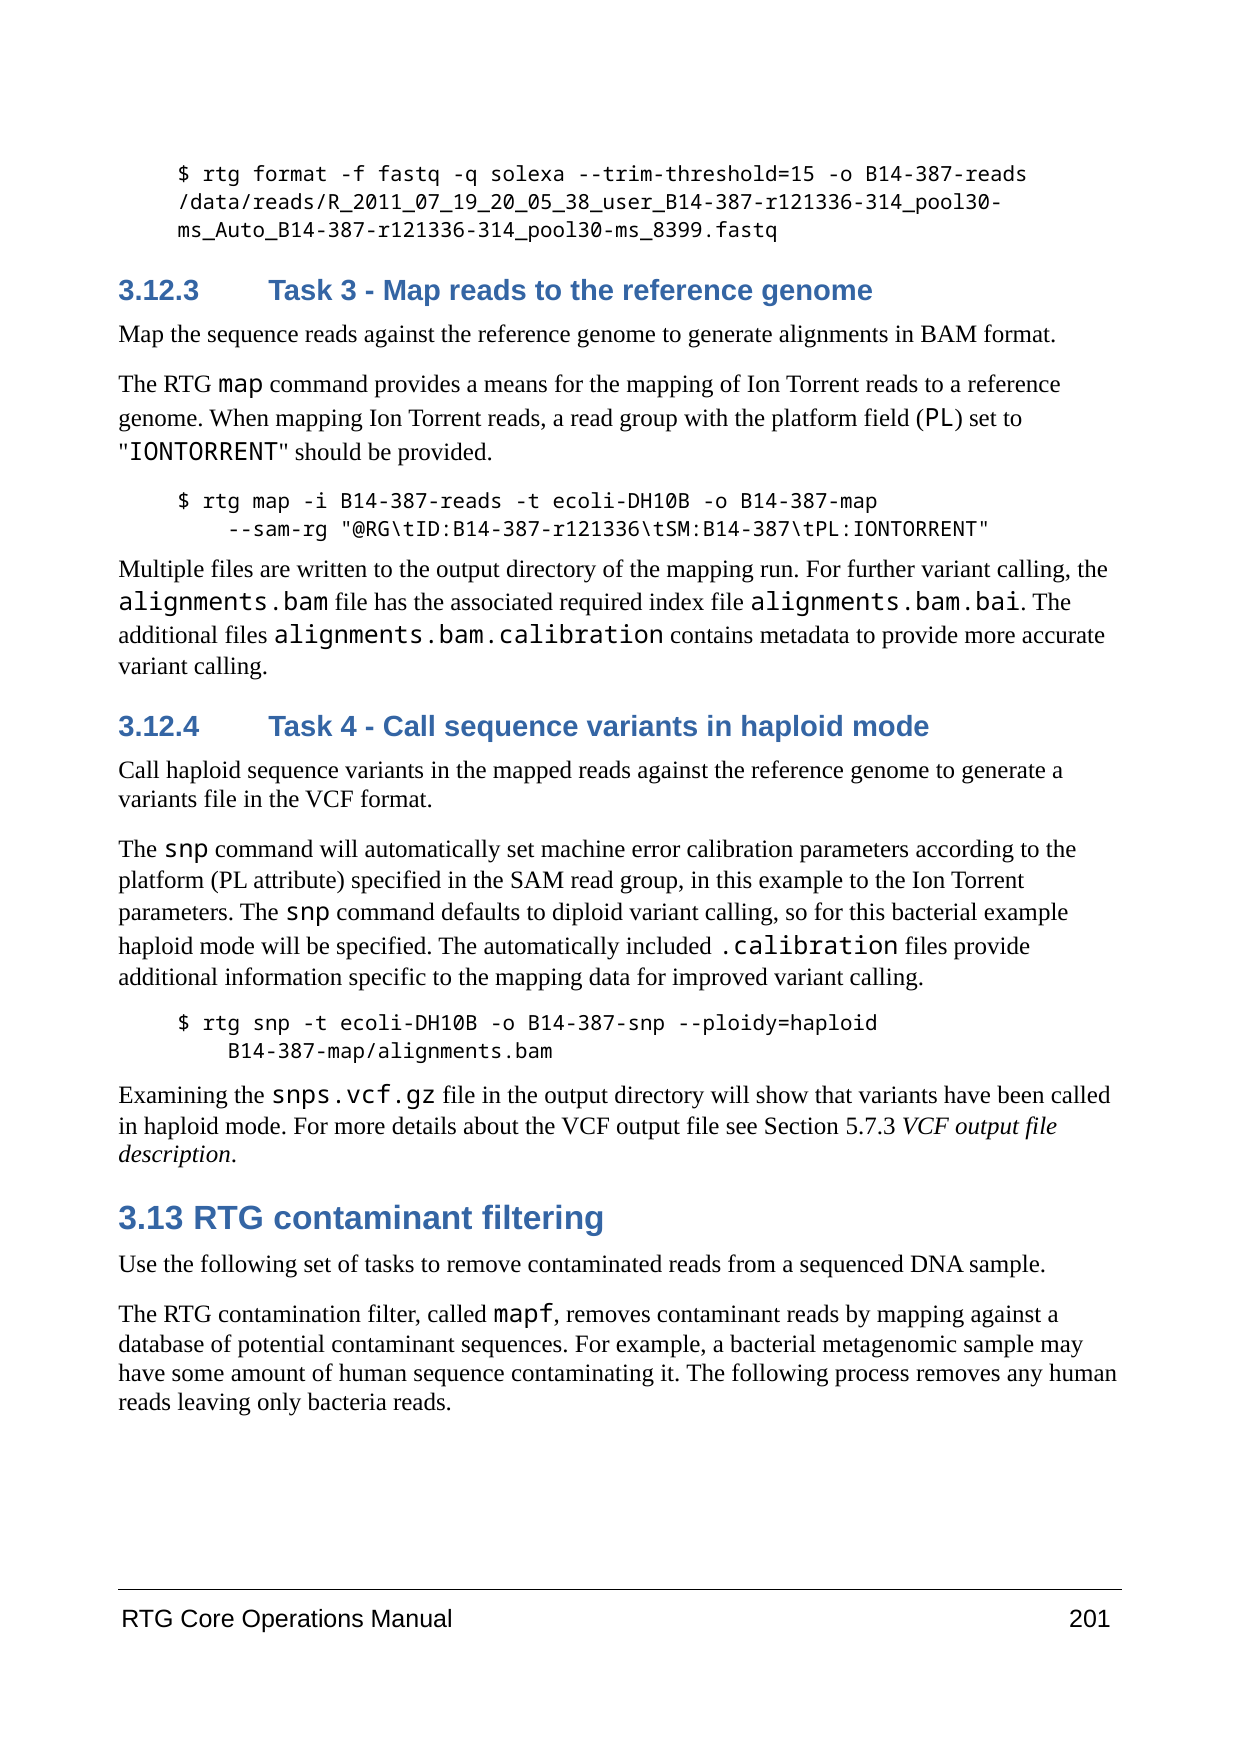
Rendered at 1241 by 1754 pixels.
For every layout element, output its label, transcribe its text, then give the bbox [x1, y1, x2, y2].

text The snp command will automatically set machine error calibration parameters according to the platform (PL attribute) specified in the SAM read group, in this example to the Ion Torrent parameters. The snp command defaults to diploid variant calling, so for this bacterial example haploid mode will be specified. The automatically included .calibration files provide additional information specific to the mapping data for improved variant calling. [118, 831, 1122, 990]
text The RTG contamination filter, called mapf, removes contaminant reads by mapping against a database of potential contaminant sequences. For example, a bacterial metagenomic sample may have some amount of human sequence contaminating it. The following process removes any human reads leaving only bacteria reads. [118, 1295, 1122, 1416]
text --sam-rg "@RG\tID:B14-387-r121336\tSM:B14-387\tPL:IONTORRENT" [177, 514, 1122, 543]
text Multiple files are written to the output directory of the mapping run. For further variant calling, the alignments.bam file has the associated required index file alignments.bam.bai. The additional files alignments.bam.calibration contains metadata to provide more accurate variant calling. [118, 554, 1122, 680]
text $ rtg format -f fastq -q solexa --trim-threshold=15 -o B14-387-reads /data/reads/R_2011_07_19_20_05_38_user_B14-387-r121336-314_pool30-ms_Auto_B14-387-r121336-314_pool30-ms_8399.fastq [177, 159, 1122, 244]
text B14-387-map/alignments.bam [177, 1036, 1122, 1065]
subtitle RTG contaminant filtering [118, 1198, 1122, 1236]
text Call haploid sequence variants in the mapped reads against the reference genome to generate a variants file in the VCF format. [118, 755, 1122, 813]
subtitle Task 4 - Call sequence variants in haploid mode [118, 709, 1122, 743]
text Map the sequence reads against the reference genome to generate alignments in BAM format. [118, 319, 1122, 348]
text Examining the snps.vcf.gz file in the output directory will show that variants have been called in haploid mode. For more details about the VCF output file see Section 5.7.3 VCF output file description. [118, 1077, 1122, 1168]
text The RTG map command provides a means for the mapping of Ion Torrent reads to a reference genome. When mapping Ion Torrent reads, a read group with the platform field (PL) set to "IONTORRENT" should be provided. [118, 366, 1122, 468]
subtitle Task 3 - Map reads to the reference genome [118, 273, 1122, 307]
text $ rtg snp -t ecoli-DH10B -o B14-387-snp --ploidy=haploid [177, 1008, 1122, 1036]
text Use the following set of tasks to remove contaminated reads from a sequenced DNA sample. [118, 1249, 1122, 1277]
text $ rtg map -i B14-387-reads -t ecoli-DH10B -o B14-387-map [177, 486, 1122, 514]
